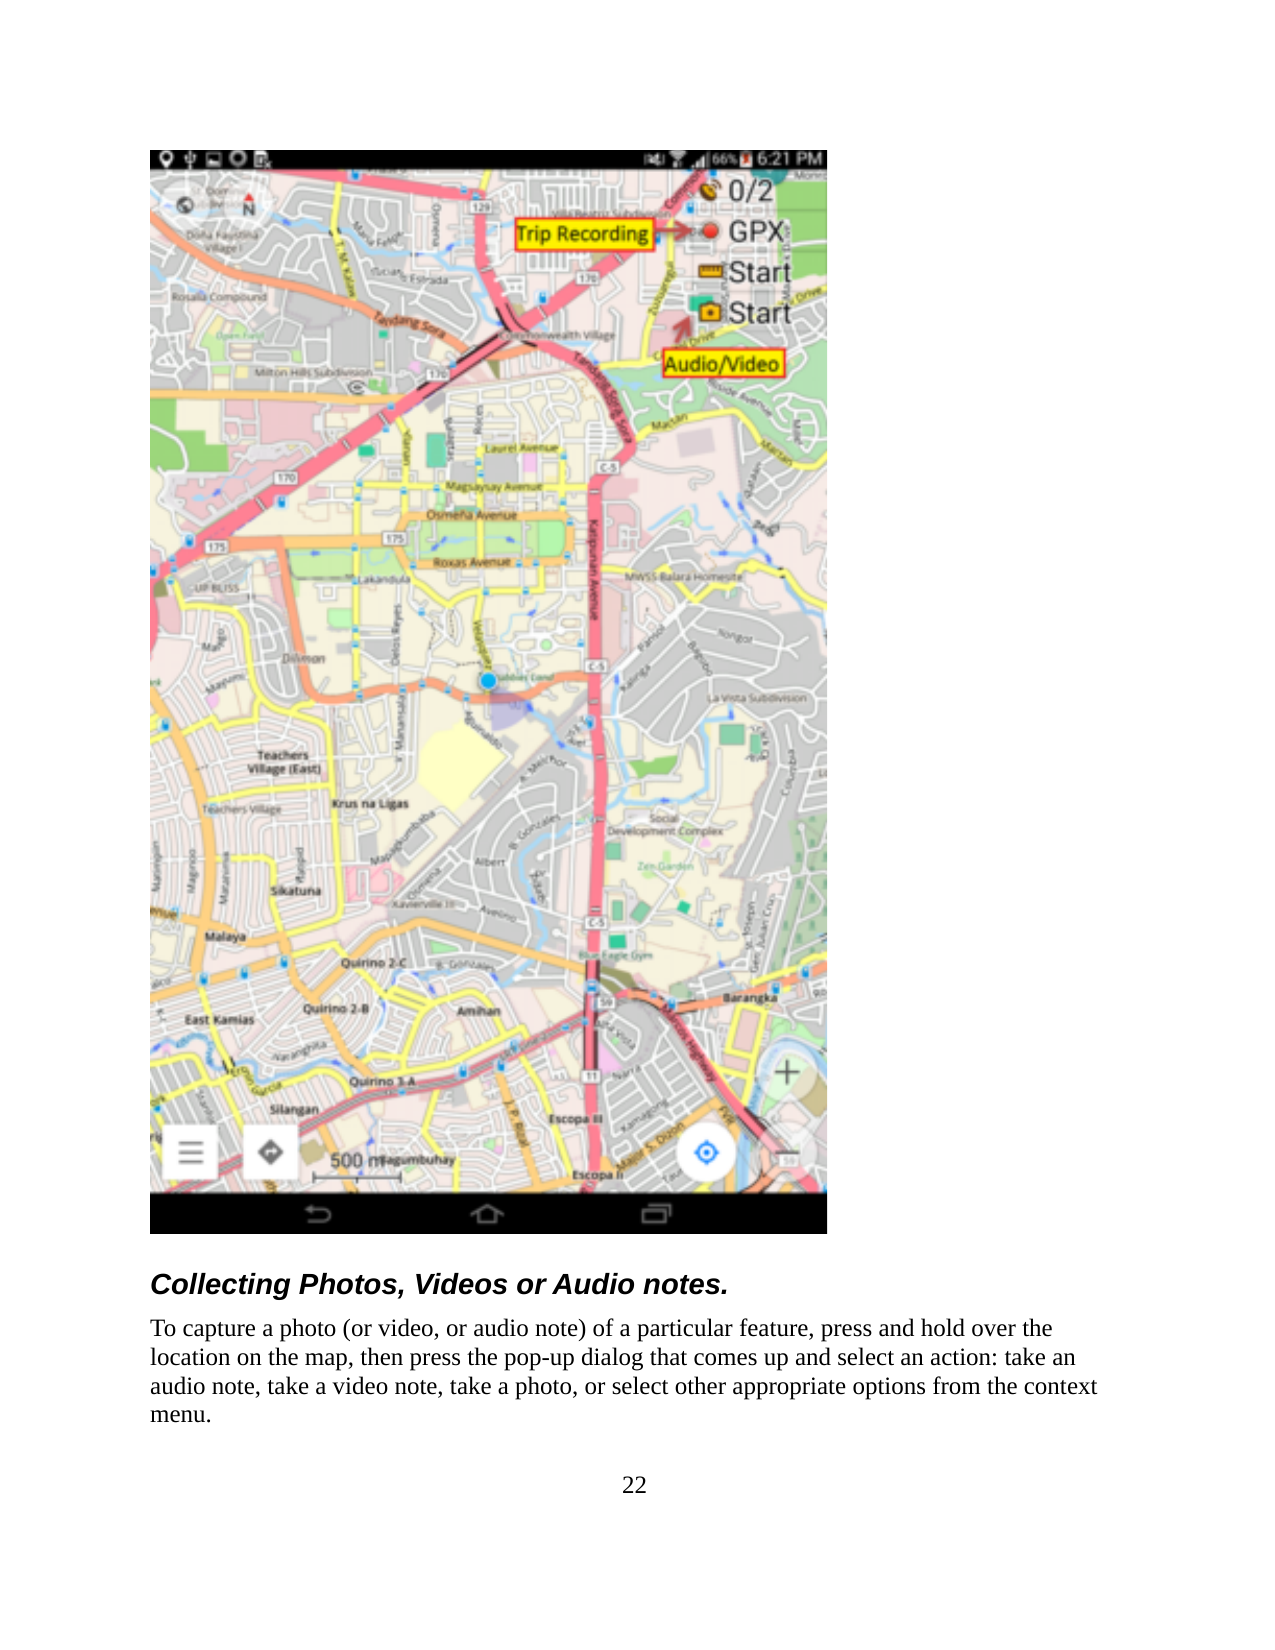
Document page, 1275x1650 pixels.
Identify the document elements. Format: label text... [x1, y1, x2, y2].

text To capture a photo (or video, or audio note) of a particular feature, press and hold over the location on the map, then press the pop-up dialog that comes up and select an action: take an audio note, take a video note, take a photo, or select other appropriate options from the context menu. [150, 1313, 1125, 1428]
picture [150, 150, 828, 1234]
subtitle Collecting Photos, Videos or Audio notes. [150, 1267, 1125, 1301]
